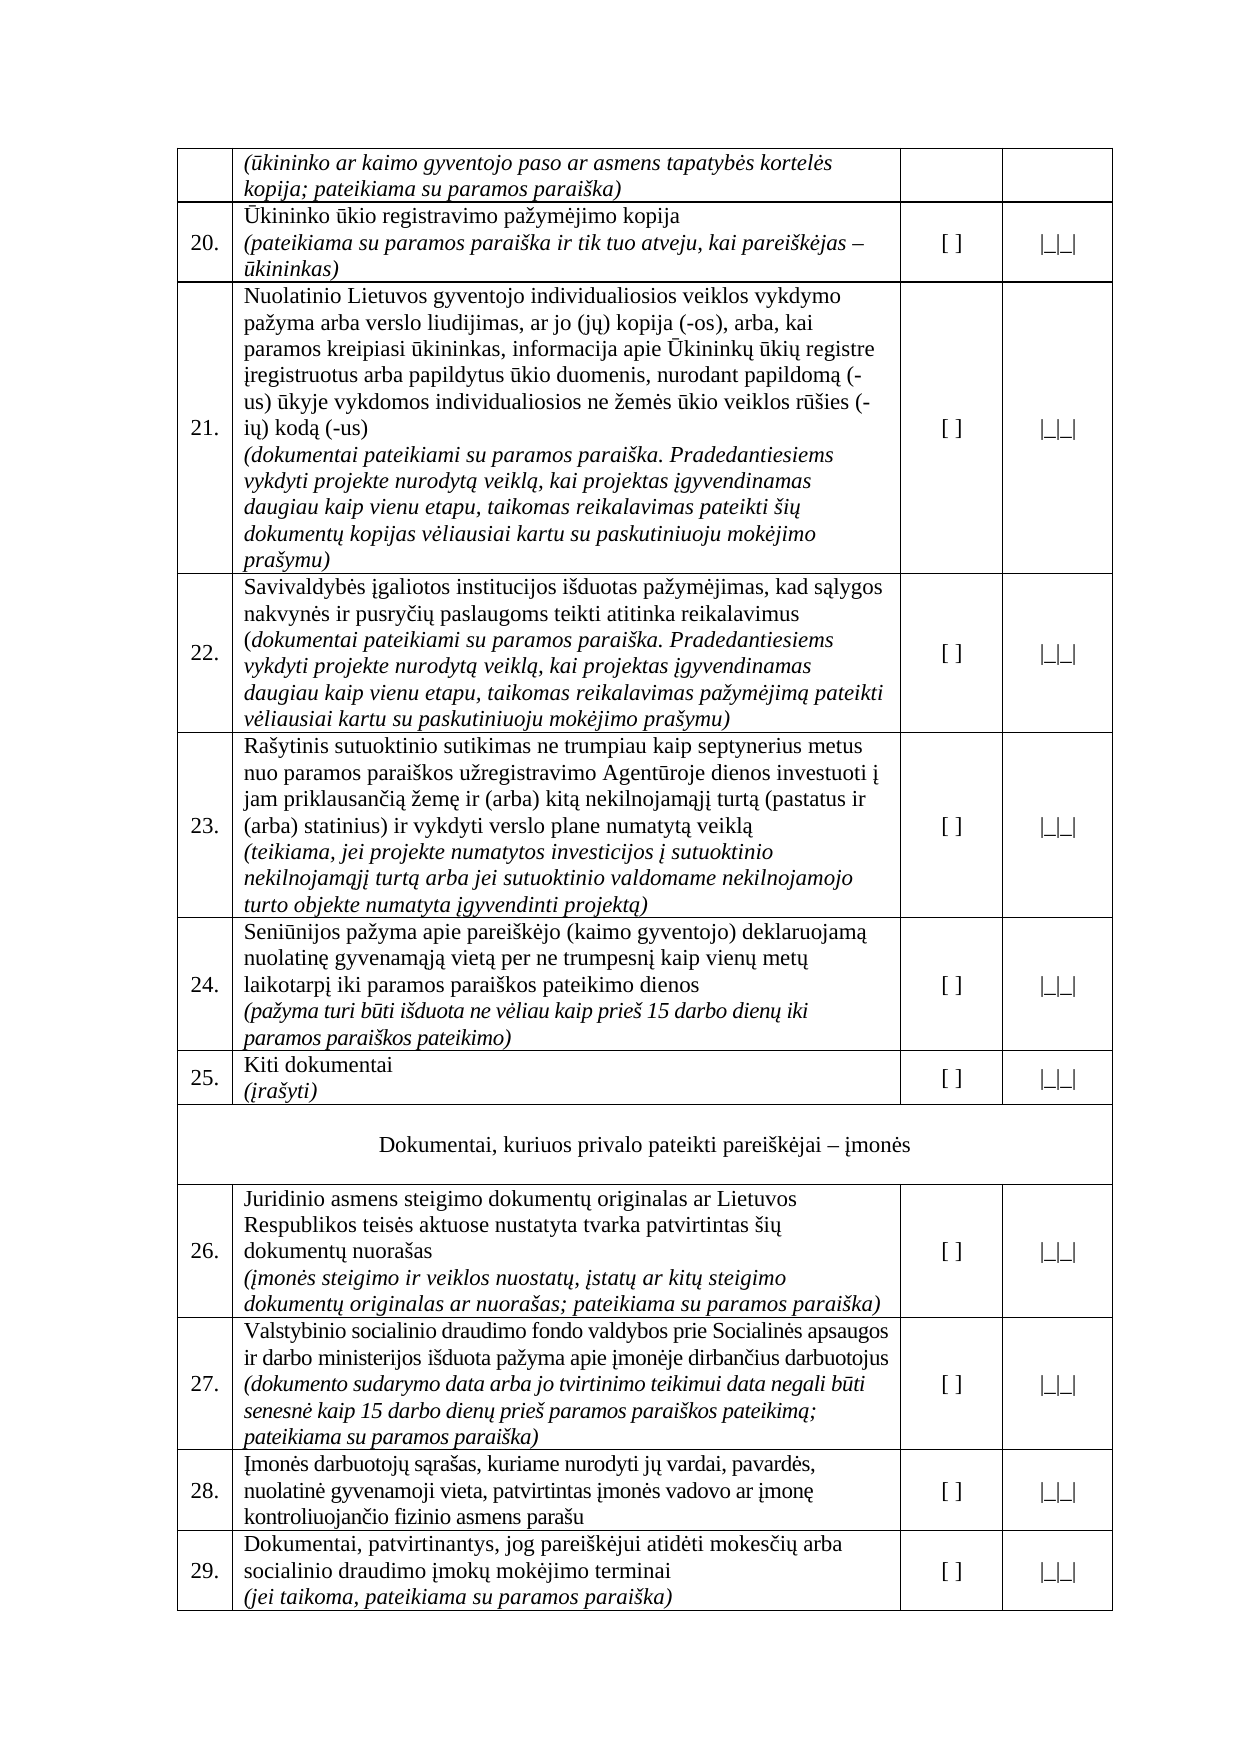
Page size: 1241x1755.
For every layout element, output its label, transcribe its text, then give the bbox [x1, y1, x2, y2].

table_cell Dokumentai, patvirtinantys, jog pareiškėjui atidėti mokesčių arba socialinio draudimo įmokų mokėjimo terminai (jei taikoma, pateikiama su paramos paraiška) [233, 1531, 900, 1609]
table_cell Įmonės darbuotojų sąrašas, kuriame nurodyti jų vardai, pavardės, nuolatinė gyvenamoji vieta, patvirtintas įmonės vadovo ar įmonę kontroliuojančio fizinio asmens parašu [233, 1450, 900, 1529]
table_cell [ ][] [901, 149, 1002, 201]
table_cell [ ][] [901, 574, 1002, 732]
table_cell [ ][] [901, 1051, 1002, 1104]
table_cell 28. [178, 1450, 232, 1529]
table_cell Nuolatinio Lietuvos gyventojo individualiosios veiklos vykdymo pažyma arba verslo liudijimas, ar jo (jų) kopija (-os), arba, kai paramos kreipiasi ūkininkas, informacija apie Ūkininkų ūkių registre įregistruotus arba papildytus ūkio duomenis, nurodant papildomą (-us) ūkyje vykdomos individualiosios ne žemės ūkio veiklos rūšies (-ių) kodą (-us) (dokumentai pateikiami su paramos paraiška. Pradedantiesiems vykdyti projekte nurodytą veiklą, kai projektas įgyvendinamas daugiau kaip vienu etapu, taikomas reikalavimas pateikti šių dokumentų kopijas vėliausiai kartu su paskutiniuoju mokėjimo prašymu) [233, 283, 900, 572]
table_cell |_|_| [1003, 1450, 1112, 1529]
table_cell Seniūnijos pažyma apie pareiškėjo (kaimo gyventojo) deklaruojamą nuolatinę gyvenamąją vietą per ne trumpesnį kaip vienų metų laikotarpį iki paramos paraiškos pateikimo dienos (pažyma turi būti išduota ne vėliau kaip prieš 15 darbo dienų iki paramos paraiškos pateikimo) [233, 918, 900, 1050]
table_cell |_|_| [1003, 1051, 1112, 1104]
table_cell |_|_| [1003, 1531, 1112, 1609]
table_cell 20. [178, 203, 232, 281]
table_cell 22. [178, 574, 232, 732]
table_cell 24. [178, 918, 232, 1050]
table_cell 29. [178, 1531, 232, 1609]
table_cell Ūkininko ūkio registravimo pažymėjimo kopija (pateikiama su paramos paraiška ir tik tuo atveju, kai pareiškėjas – ūkininkas) [233, 203, 900, 281]
table_cell 26. [178, 1185, 232, 1317]
table_cell |_|_| [1003, 918, 1112, 1050]
table_cell 23. [178, 733, 232, 917]
table_cell [178, 149, 232, 201]
table_cell [ ][] [901, 1531, 1002, 1609]
table_cell [ ][] [901, 283, 1002, 572]
table_cell |_|_| [1003, 574, 1112, 732]
table_cell |_|_| [1003, 733, 1112, 917]
table_cell [ ][] [901, 1185, 1002, 1317]
table_cell Kiti dokumentai (įrašyti) [233, 1051, 900, 1104]
table_cell (ūkininko ar kaimo gyventojo paso ar asmens tapatybės kortelės kopija; pateikiama su paramos paraiška) [233, 149, 900, 201]
table_cell [ ][] [901, 1450, 1002, 1529]
table_cell |_|_| [1003, 1185, 1112, 1317]
table_cell |_|_| [1003, 283, 1112, 572]
table_cell |_|_| [1003, 1318, 1112, 1449]
table_cell |_|_| [1003, 203, 1112, 281]
table_cell 25. [178, 1051, 232, 1104]
table_cell 27. [178, 1318, 232, 1449]
table_cell Dokumentai, kuriuos privalo pateikti pareiškėjai – įmonės [178, 1105, 1112, 1184]
table_cell [1003, 149, 1112, 201]
table_cell [ ][] [901, 918, 1002, 1050]
table_cell 21. [178, 283, 232, 572]
table_cell [ ][] [901, 1318, 1002, 1449]
table_cell Rašytinis sutuoktinio sutikimas ne trumpiau kaip septynerius metus nuo paramos paraiškos užregistravimo Agentūroje dienos investuoti į jam priklausančią žemę ir (arba) kitą nekilnojamąjį turtą (pastatus ir (arba) statinius) ir vykdyti verslo plane numatytą veiklą (teikiama, jei projekte numatytos investicijos į sutuoktinio nekilnojamąjį turtą arba jei sutuoktinio valdomame nekilnojamojo turto objekte numatyta įgyvendinti projektą) [233, 733, 900, 917]
table_cell [ ][] [901, 733, 1002, 917]
table_cell Savivaldybės įgaliotos institucijos išduotas pažymėjimas, kad sąlygos nakvynės ir pusryčių paslaugoms teikti atitinka reikalavimus (dokumentai pateikiami su paramos paraiška. Pradedantiesiems vykdyti projekte nurodytą veiklą, kai projektas įgyvendinamas daugiau kaip vienu etapu, taikomas reikalavimas pažymėjimą pateikti vėliausiai kartu su paskutiniuoju mokėjimo prašymu) [233, 574, 900, 732]
table_cell [ ][] [901, 203, 1002, 281]
table_cell Juridinio asmens steigimo dokumentų originalas ar Lietuvos Respublikos teisės aktuose nustatyta tvarka patvirtintas šių dokumentų nuorašas (įmonės steigimo ir veiklos nuostatų, įstatų ar kitų steigimo dokumentų originalas ar nuorašas; pateikiama su paramos paraiška) [233, 1185, 900, 1317]
table_cell Valstybinio socialinio draudimo fondo valdybos prie Socialinės apsaugos ir darbo ministerijos išduota pažyma apie įmonėje dirbančius darbuotojus (dokumento sudarymo data arba jo tvirtinimo teikimui data negali būti senesnė kaip 15 darbo dienų prieš paramos paraiškos pateikimą; pateikiama su paramos paraiška) [233, 1318, 900, 1449]
